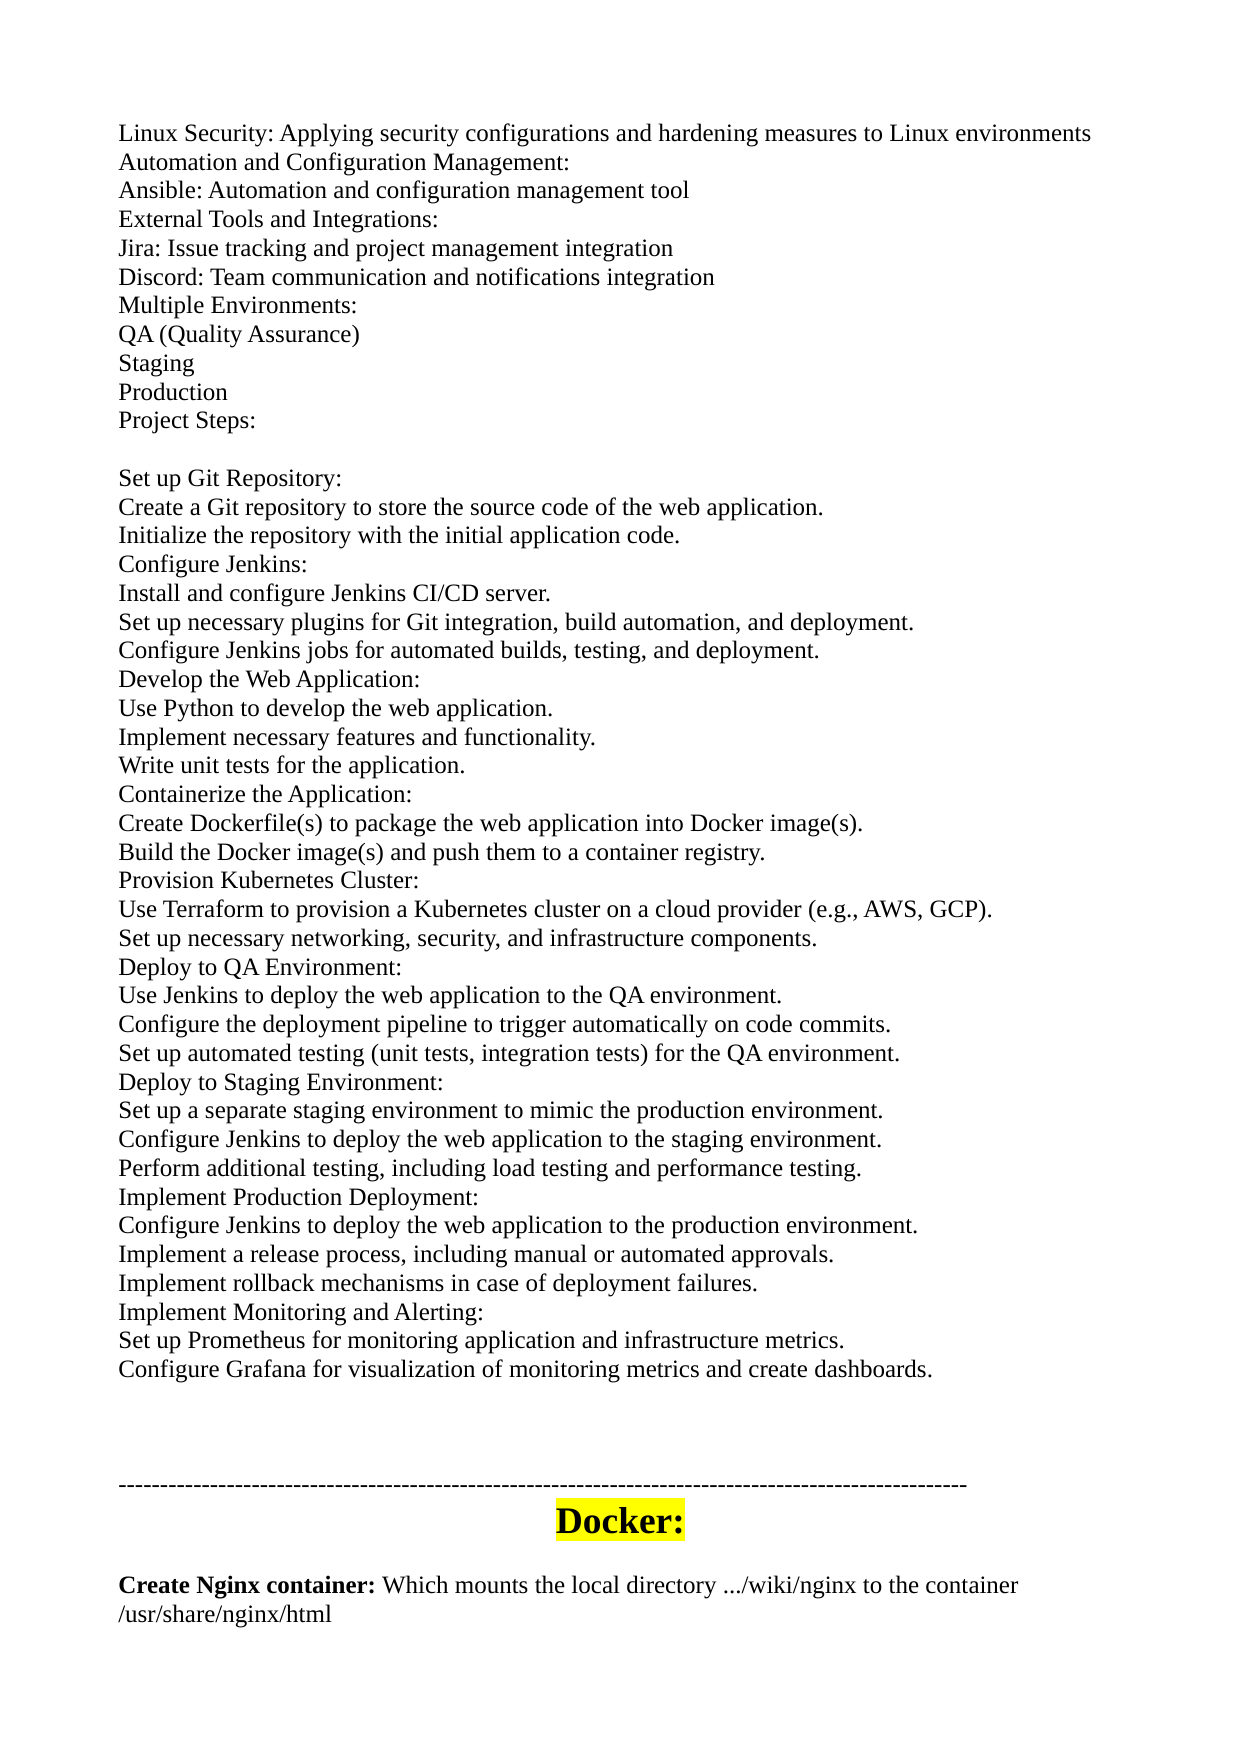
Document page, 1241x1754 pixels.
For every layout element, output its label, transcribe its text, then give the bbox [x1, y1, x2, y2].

text Configure the deployment pipeline to trigger automatically on code commits. [118, 1009, 1122, 1038]
text External Tools and Integrations: [118, 204, 1122, 233]
text ------------------------------------------------------------------------------------------------------ [118, 1469, 1122, 1498]
text Configure Jenkins: [118, 549, 1122, 578]
text Provision Kubernetes Cluster: [118, 866, 1122, 894]
text Implement a release process, including manual or automated approvals. [118, 1239, 1122, 1268]
text Staging [118, 348, 1122, 377]
text Implement necessary features and functionality. [118, 722, 1122, 751]
text Create Dockerfile(s) to package the web application into Docker image(s). [118, 808, 1122, 837]
text Use Terraform to provision a Kubernetes cluster on a cloud provider (e.g., AWS, GCP). [118, 894, 1122, 923]
text Write unit tests for the application. [118, 751, 1122, 779]
text Use Python to develop the web application. [118, 693, 1122, 722]
text Perform additional testing, including load testing and performance testing. [118, 1153, 1122, 1182]
text Implement Production Deployment: [118, 1182, 1122, 1211]
text Create Nginx container: Which mounts the local directory .../wiki/nginx to the container /usr/share/nginx/html [118, 1570, 1122, 1627]
text Create a Git repository to store the source code of the web application. [118, 492, 1122, 521]
text Set up Git Repository: [118, 463, 1122, 492]
text Develop the Web Application: [118, 664, 1122, 693]
text Configure Grafana for visualization of monitoring metrics and create dashboards. [118, 1354, 1122, 1383]
text Containerize the Application: [118, 779, 1122, 808]
text Set up Prometheus for monitoring application and infrastructure metrics. [118, 1326, 1122, 1354]
text Ansible: Automation and configuration management tool [118, 176, 1122, 204]
text Deploy to Staging Environment: [118, 1067, 1122, 1096]
text Set up automated testing (unit tests, integration tests) for the QA environment. [118, 1038, 1122, 1067]
text Set up necessary plugins for Git integration, build automation, and deployment. [118, 607, 1122, 636]
text Project Steps: [118, 406, 1122, 434]
text Implement Monitoring and Alerting: [118, 1297, 1122, 1326]
text Multiple Environments: [118, 291, 1122, 319]
text Automation and Configuration Management: [118, 147, 1122, 176]
text Set up necessary networking, security, and infrastructure components. [118, 923, 1122, 952]
text Linux Security: Applying security configurations and hardening measures to Linux environments [118, 118, 1122, 147]
text Build the Docker image(s) and push them to a container registry. [118, 837, 1122, 866]
text Production [118, 377, 1122, 406]
text Configure Jenkins to deploy the web application to the production environment. [118, 1211, 1122, 1239]
text Configure Jenkins jobs for automated builds, testing, and deployment. [118, 636, 1122, 664]
text Docker: [118, 1498, 1122, 1541]
text Initialize the repository with the initial application code. [118, 521, 1122, 549]
text Set up a separate staging environment to mimic the production environment. [118, 1096, 1122, 1124]
text Configure Jenkins to deploy the web application to the staging environment. [118, 1124, 1122, 1153]
text Implement rollback mechanisms in case of deployment failures. [118, 1268, 1122, 1297]
text Jira: Issue tracking and project management integration [118, 233, 1122, 262]
text Discord: Team communication and notifications integration [118, 262, 1122, 291]
text Use Jenkins to deploy the web application to the QA environment. [118, 981, 1122, 1009]
text Deploy to QA Environment: [118, 952, 1122, 981]
text Install and configure Jenkins CI/CD server. [118, 578, 1122, 607]
text QA (Quality Assurance) [118, 319, 1122, 348]
